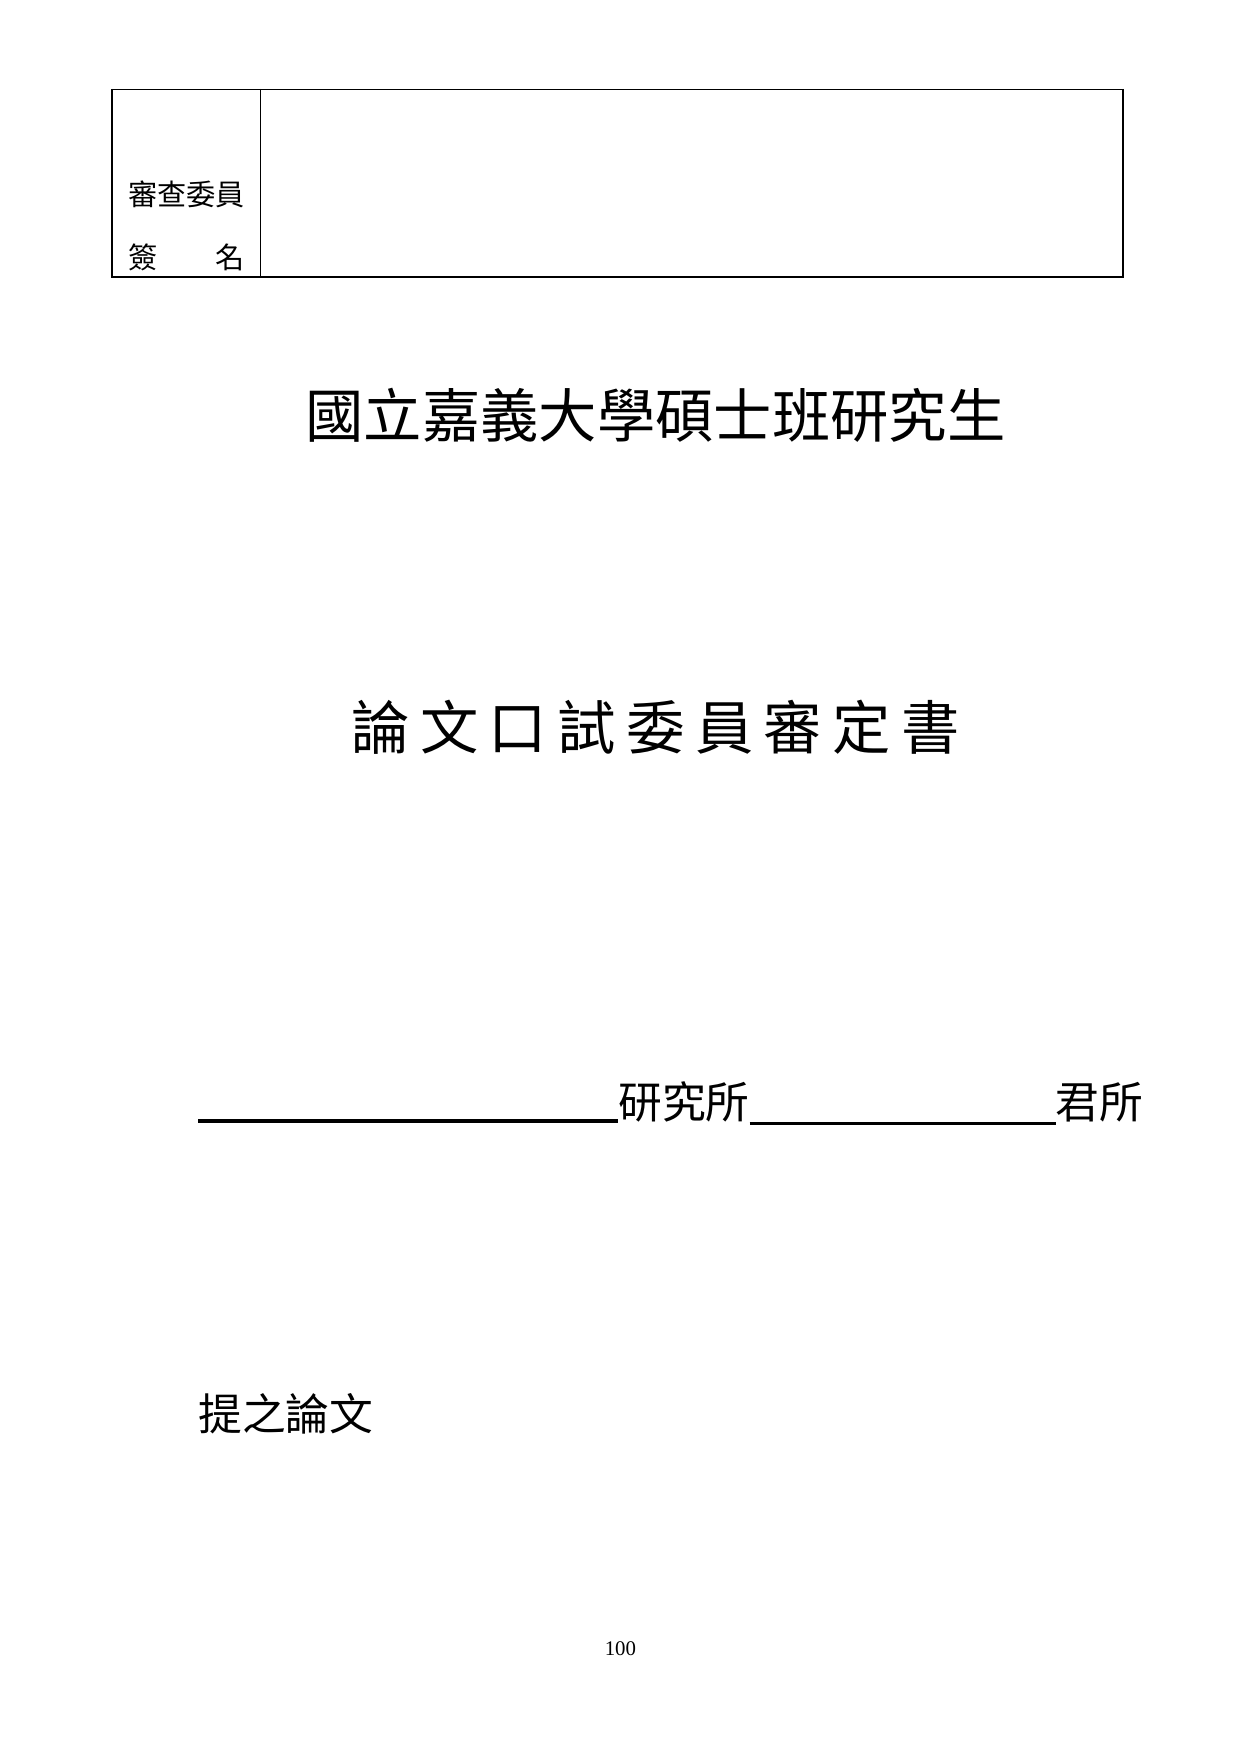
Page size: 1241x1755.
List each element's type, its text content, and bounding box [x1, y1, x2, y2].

table_cell 審查委員 簽 名 [113, 90, 260, 276]
text 國立嘉義大學碩士班研究生 [89, 339, 1152, 464]
text 研究所 君所提之論文 [198, 1026, 1152, 1464]
table_cell [261, 90, 1122, 276]
text 論 文 口 試 委 員 審 定 書 [89, 651, 1152, 776]
